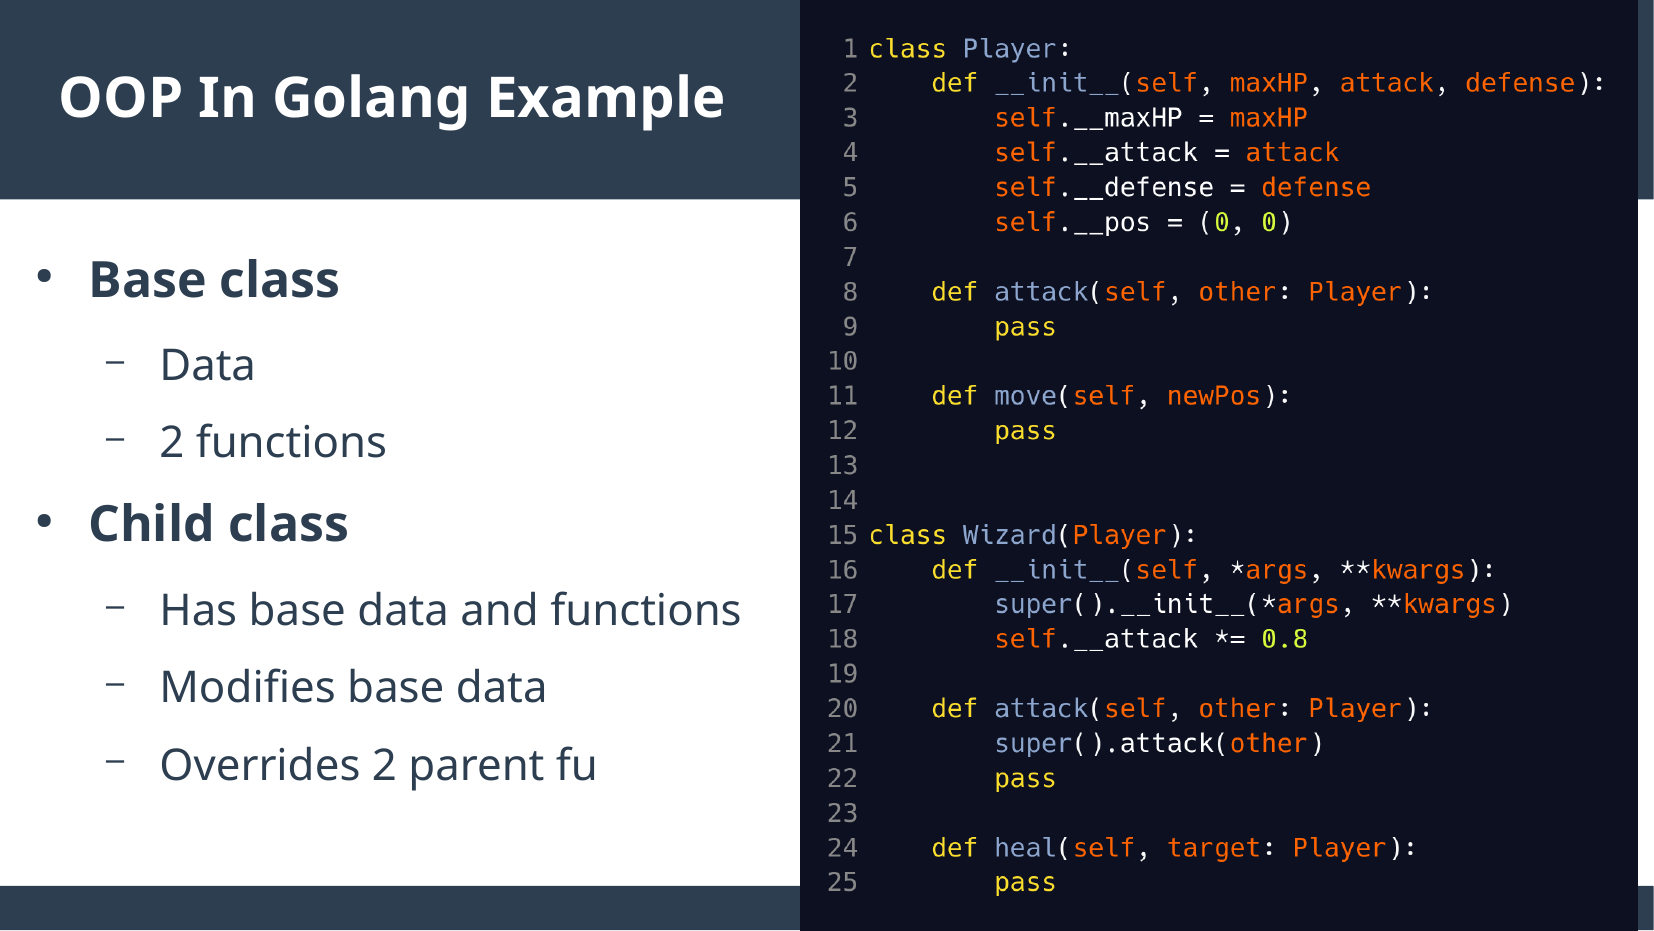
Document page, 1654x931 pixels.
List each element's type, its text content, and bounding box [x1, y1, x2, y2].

list Base class Data 2 functions Child class Has base data and functions Modifies base data Overrides 2 parent fu [17, 243, 788, 864]
title OOP In Golang Example [59, 37, 800, 155]
picture [800, 0, 1638, 931]
